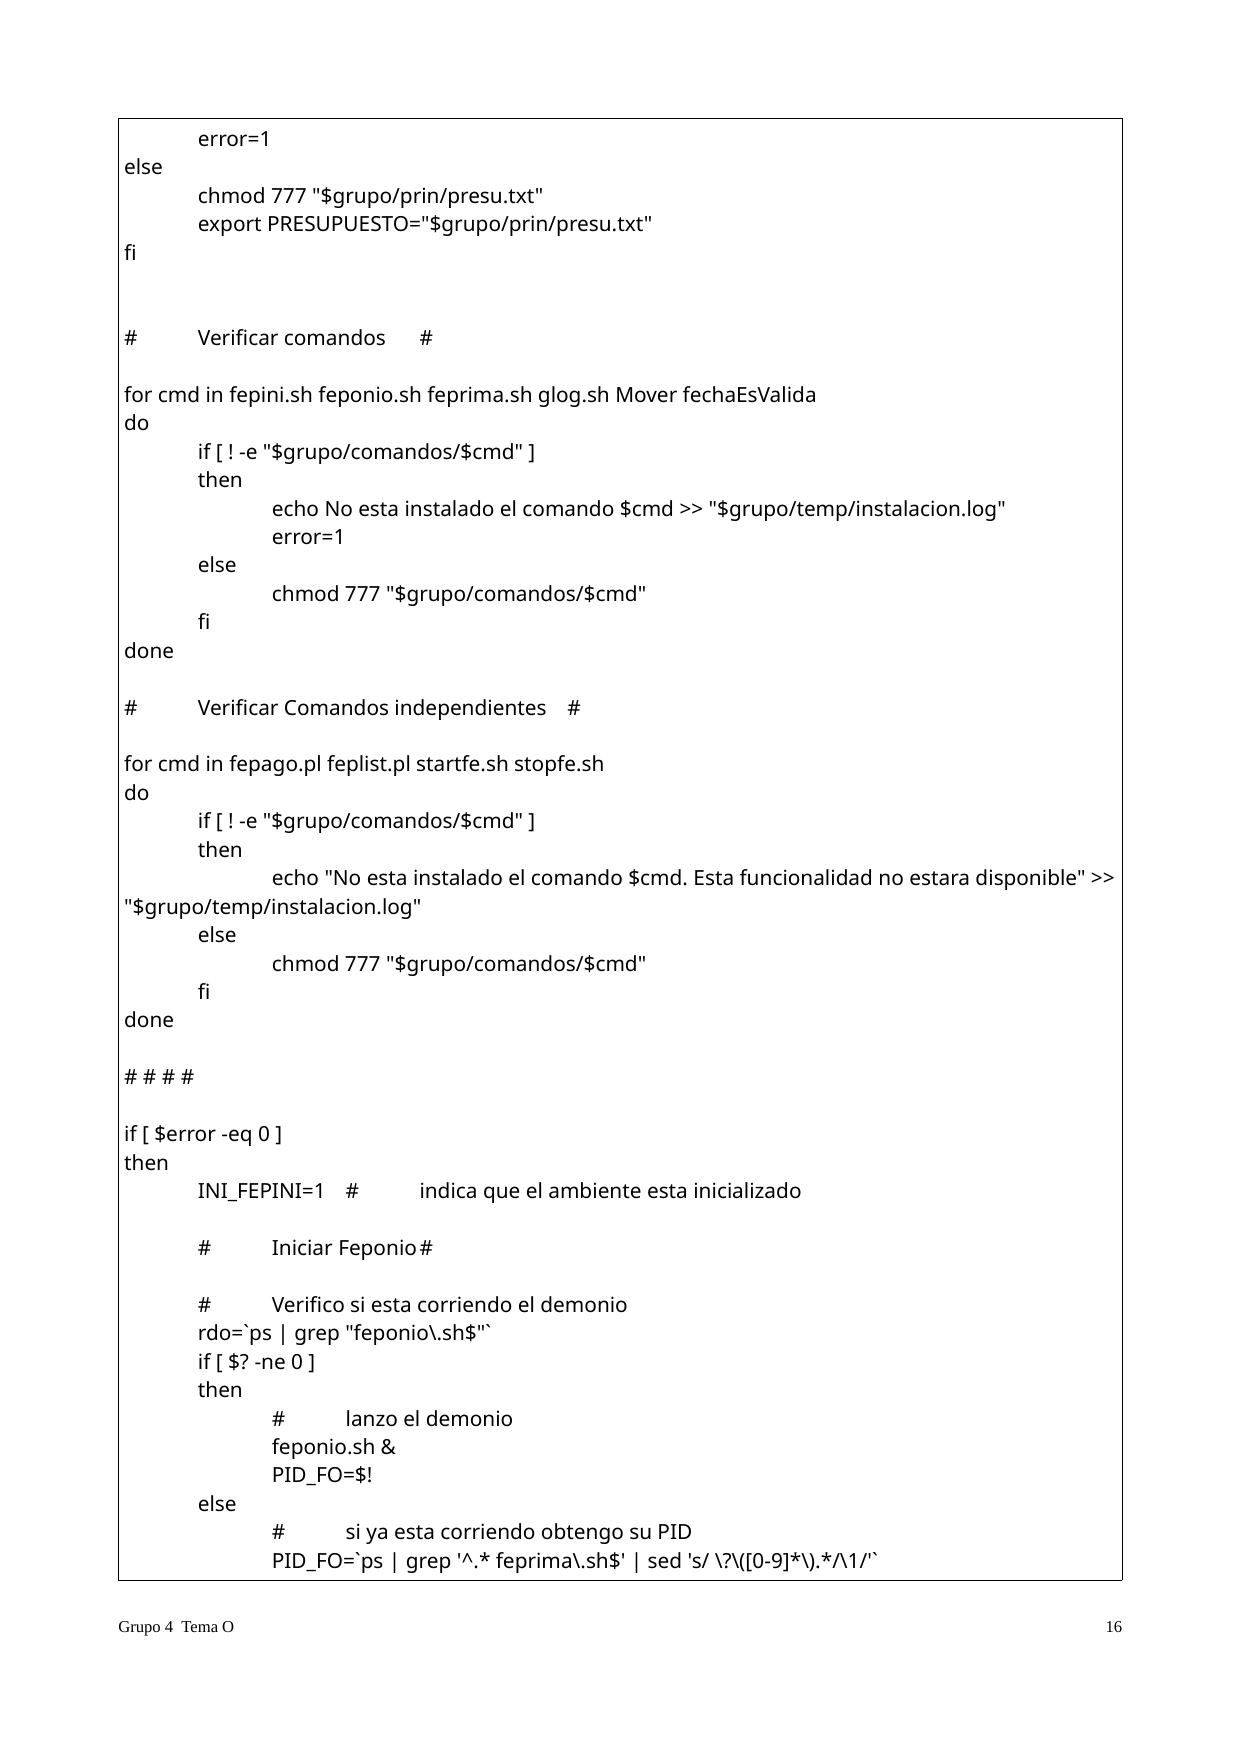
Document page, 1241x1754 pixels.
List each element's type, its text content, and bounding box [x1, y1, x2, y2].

table_header error=1 else chmod 777 "$grupo/prin/presu.txt" export PRESUPUESTO="$grupo/prin/presu.txt" fi # Verificar comandos # for cmd in fepini.sh feponio.sh feprima.sh glog.sh Mover fechaEsValida do if [ ! -e "$grupo/comandos/$cmd" ] then echo No esta instalado el comando $cmd >> "$grupo/temp/instalacion.log" error=1 else chmod 777 "$grupo/comandos/$cmd" fi done # Verificar Comandos independientes # for cmd in fepago.pl feplist.pl startfe.sh stopfe.sh do if [ ! -e "$grupo/comandos/$cmd" ] then echo "No esta instalado el comando $cmd. Esta funcionalidad no estara disponible" >> "$grupo/temp/instalacion.log" else chmod 777 "$grupo/comandos/$cmd" fi done # # # # if [ $error -eq 0 ] then INI_FEPINI=1 # indica que el ambiente esta inicializado # Iniciar Feponio # # Verifico si esta corriendo el demonio rdo=`ps | grep "feponio\.sh$"` if [ $? -ne 0 ] then # lanzo el demonio feponio.sh & PID_FO=$! else # si ya esta corriendo obtengo su PID PID_FO=`ps | grep '^.* feprima\.sh$' | sed 's/ \?\([0-9]*\).*/\1/'` [119, 119, 1122, 1580]
